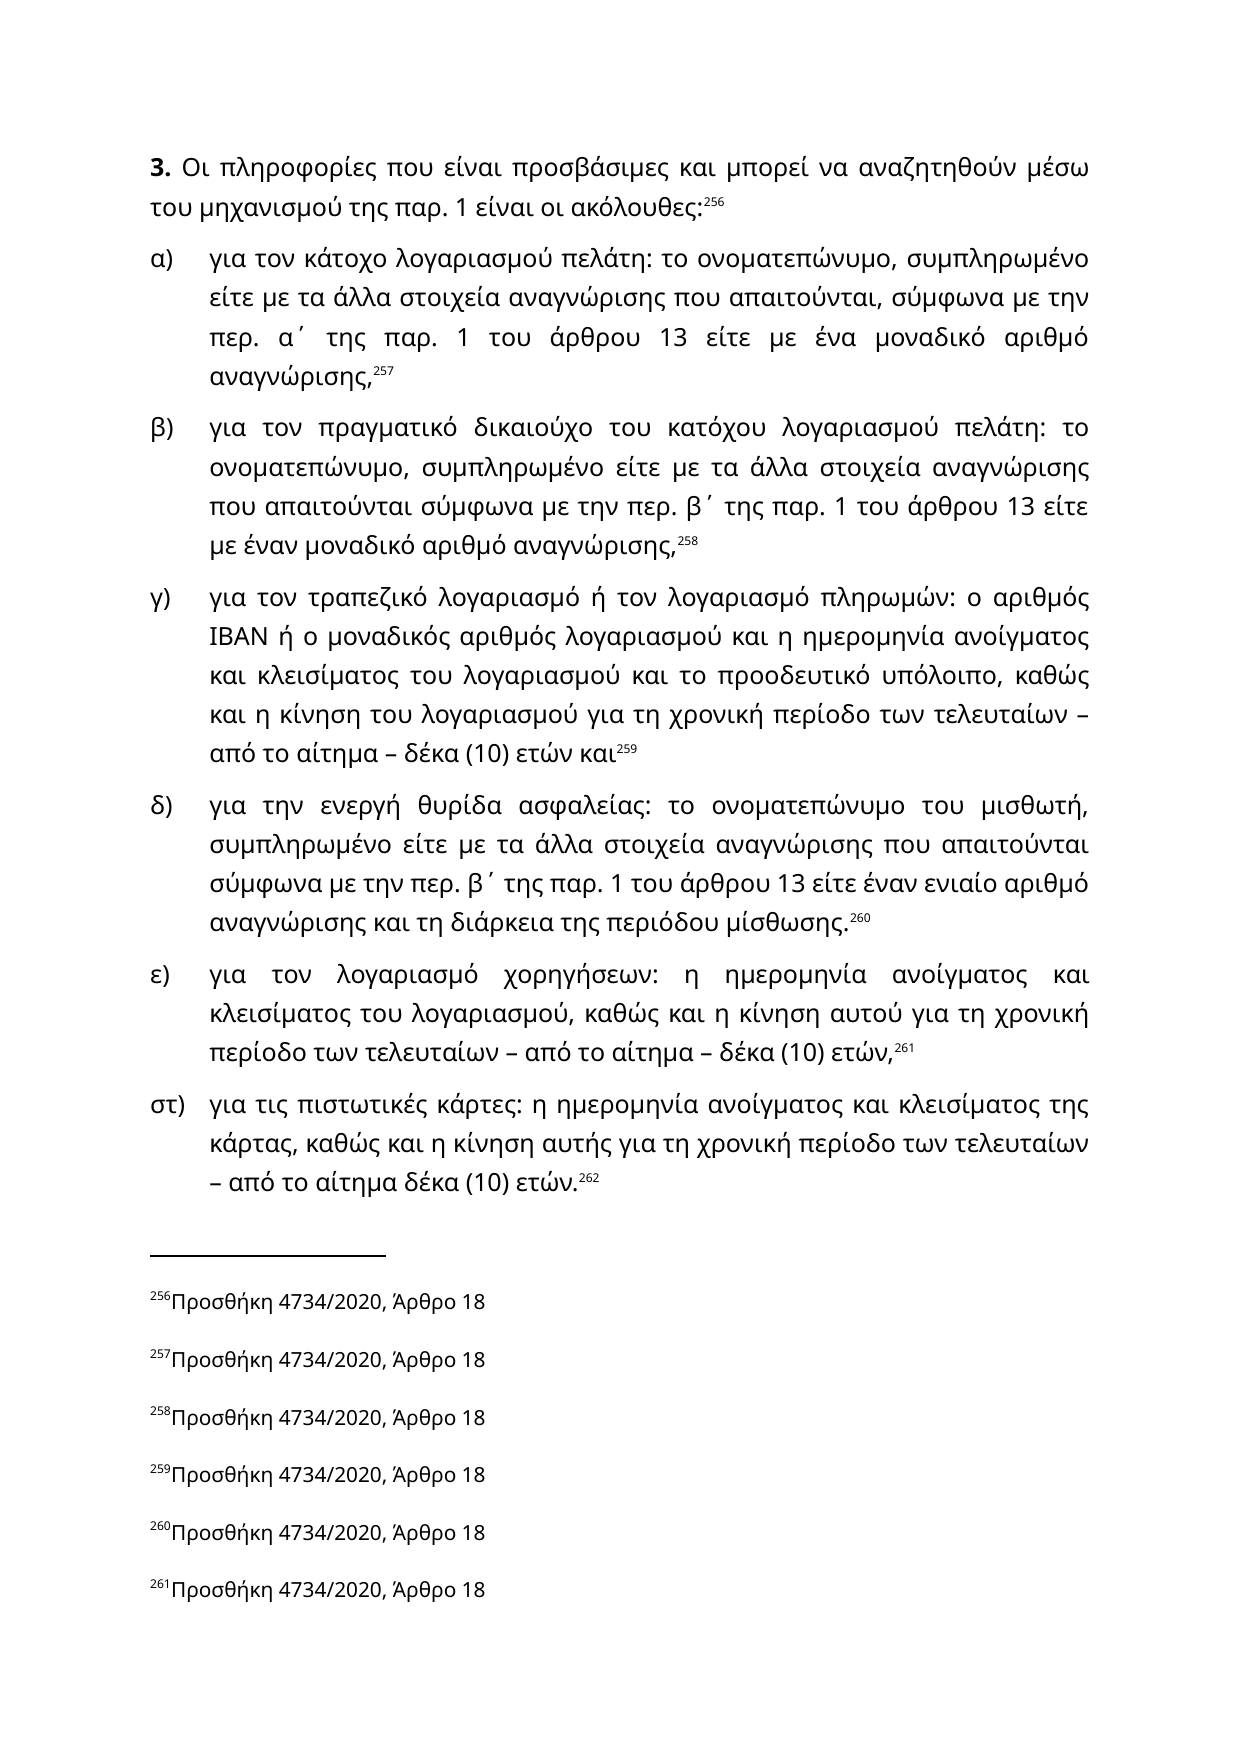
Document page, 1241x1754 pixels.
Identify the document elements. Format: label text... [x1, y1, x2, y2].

list δ) για την ενεργή θυρίδα ασφαλείας: το ονοματεπώνυμο του μισθωτή, συμπληρωμένο είτε με τα άλλα στοιχεία αναγνώρισης που απαιτούνται σύμφωνα με την περ. β΄ της παρ. 1 του άρθρου 13 είτε έναν ενιαίο αριθμό αναγνώρισης και τη διάρκεια της περιόδου μίσθωσης. [150, 787, 1090, 939]
text Προσθήκη 4734/2020, Άρθρο 18 [150, 1460, 1090, 1489]
list γ) για τον τραπεζικό λογαριασμό ή τον λογαριασμό πληρωμών: ο αριθμός ΙΒΑΝ ή ο μοναδικός αριθμός λογαριασμού και η ημερομηνία ανοίγματος και κλεισίματος του λογαριασμού και το προοδευτικό υπόλοιπο, καθώς και η κίνηση του λογαριασμού για τη χρονική περίοδο των τελευταίων – από το αίτημα – δέκα (10) ετών και [150, 579, 1090, 770]
text Προσθήκη 4734/2020, Άρθρο 18 [150, 1576, 1090, 1604]
list β) για τον πραγματικό δικαιούχο του κατόχου λογαριασμού πελάτη: το ονοματεπώνυμο, συμπληρωμένο είτε με τα άλλα στοιχεία αναγνώρισης που απαιτούνται σύμφωνα με την περ. β΄ της παρ. 1 του άρθρου 13 είτε με έναν μοναδικό αριθμό αναγνώρισης, [150, 410, 1090, 562]
list α) για τον κάτοχο λογαριασμού πελάτη: το ονοματεπώνυμο, συμπληρωμένο είτε με τα άλλα στοιχεία αναγνώρισης που απαιτούνται, σύμφωνα με την περ. α΄ της παρ. 1 του άρθρου 13 είτε με ένα μοναδικό αριθμό αναγνώρισης, [150, 241, 1090, 392]
list στ) για τις πιστωτικές κάρτες: η ημερομηνία ανοίγματος και κλεισίματος της κάρτας, καθώς και η κίνηση αυτής για τη χρονική περίοδο των τελευταίων – από το αίτημα δέκα (10) ετών. [150, 1087, 1090, 1199]
text Προσθήκη 4734/2020, Άρθρο 18 [150, 1287, 1090, 1316]
text Προσθήκη 4734/2020, Άρθρο 18 [150, 1403, 1090, 1431]
text Προσθήκη 4734/2020, Άρθρο 18 [150, 1518, 1090, 1546]
text Προσθήκη 4734/2020, Άρθρο 18 [150, 1345, 1090, 1373]
text 3. Οι πληροφορίες που είναι προσβάσιμες και μπορεί να αναζητηθούν μέσω του μηχανισμού της παρ. 1 είναι οι ακόλουθες: [150, 150, 1090, 223]
list ε) για τον λογαριασμό χορηγήσεων: η ημερομηνία ανοίγματος και κλεισίματος του λογαριασμού, καθώς και η κίνηση αυτού για τη χρονική περίοδο των τελευταίων – από το αίτημα – δέκα (10) ετών, [150, 957, 1090, 1069]
